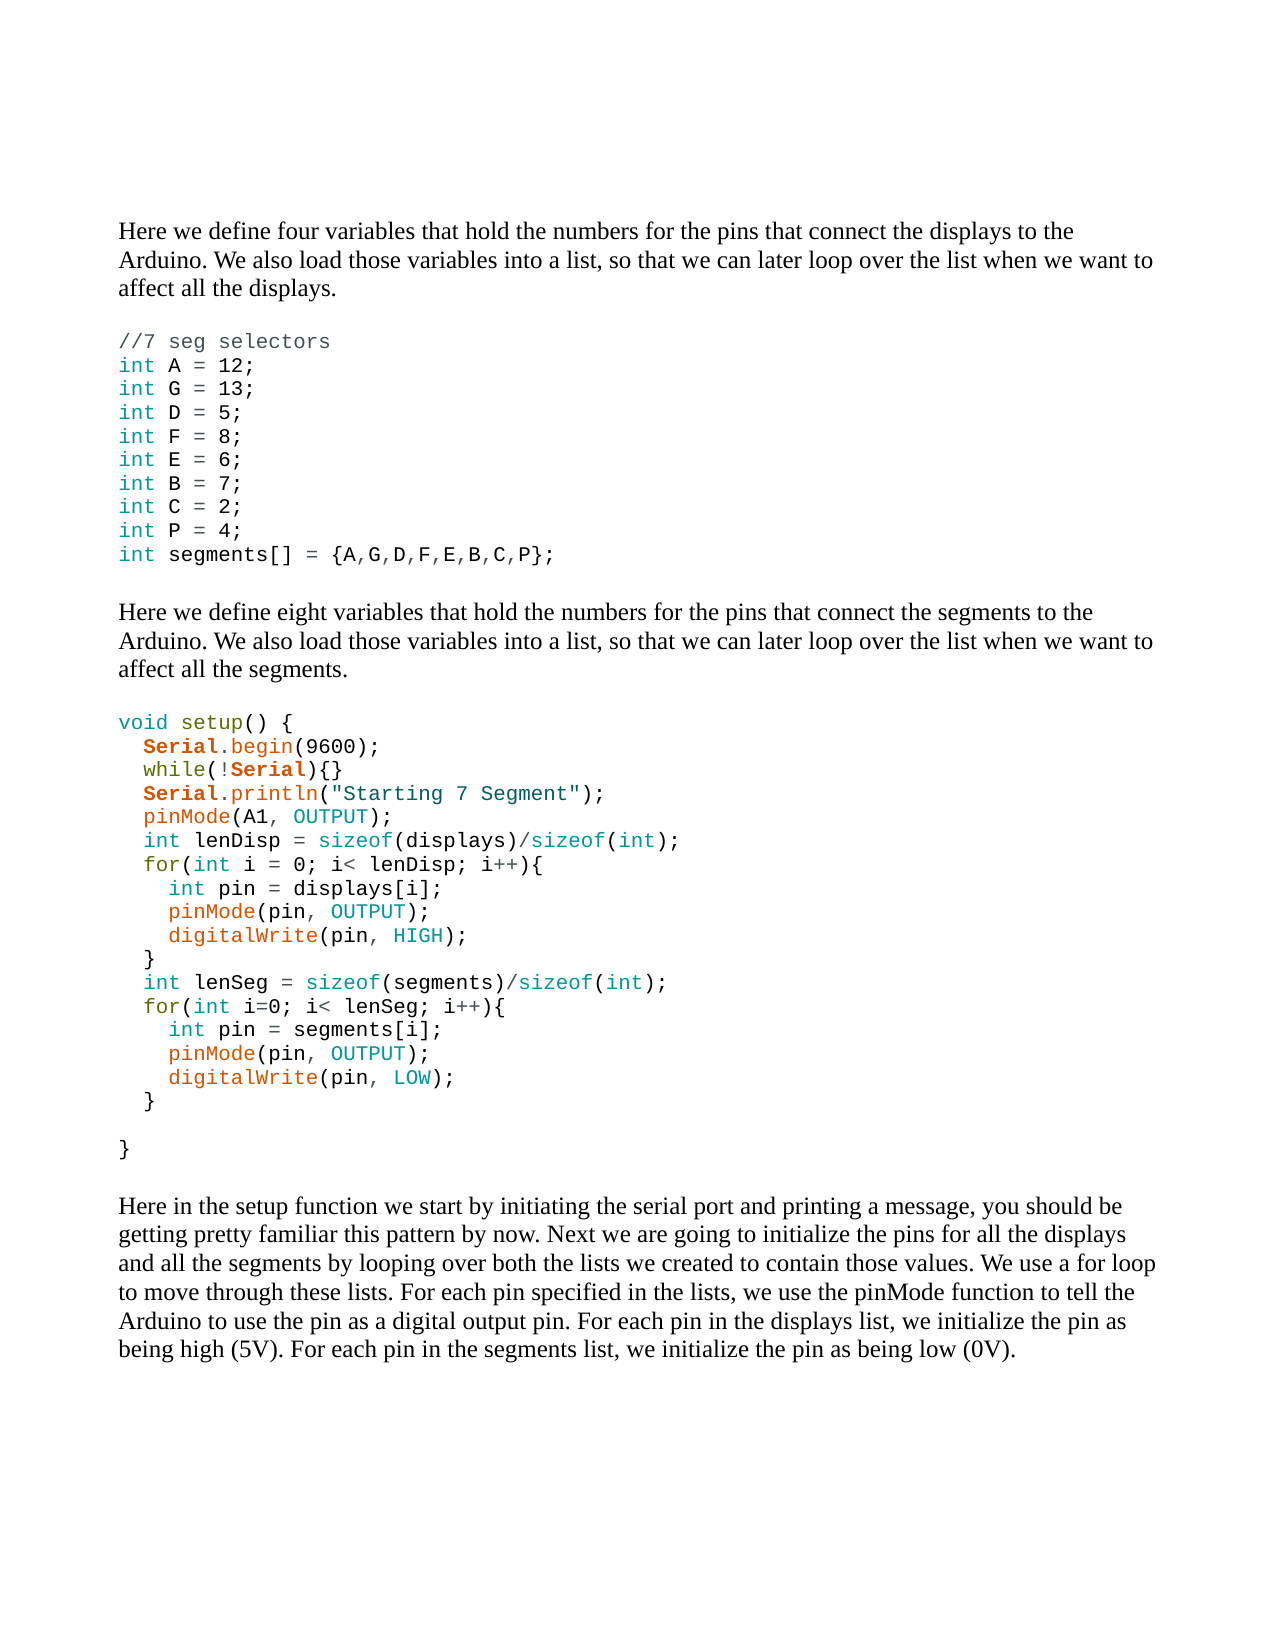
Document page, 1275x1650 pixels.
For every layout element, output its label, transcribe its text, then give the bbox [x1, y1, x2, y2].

text int F = 8; [118, 426, 1157, 449]
text int E = 6; [118, 449, 1157, 473]
text int A = 12; [118, 355, 1157, 378]
text digitalWrite(pin, LOW); [118, 1067, 1157, 1090]
text int pin = displays[i]; [118, 877, 1157, 901]
text int lenSeg = sizeof(segments)/sizeof(int); [118, 972, 1157, 996]
text } [118, 1090, 1157, 1114]
text pinMode(A1, OUTPUT); [118, 807, 1157, 830]
text Serial.begin(9600); [118, 736, 1157, 759]
text int pin = segments[i]; [118, 1019, 1157, 1043]
text void setup() { [118, 712, 1157, 736]
text int G = 13; [118, 378, 1157, 402]
text for(int i = 0; i< lenDisp; i++){ [118, 854, 1157, 877]
text digitalWrite(pin, HIGH); [118, 925, 1157, 948]
text } [118, 1138, 1157, 1161]
text int D = 5; [118, 402, 1157, 426]
text int B = 7; [118, 473, 1157, 497]
text int C = 2; [118, 497, 1157, 520]
text while(!Serial){} [118, 759, 1157, 783]
text Here we define four variables that hold the numbers for the pins that connect the displays to the Arduino. We also load those variables into a list, so that we can later loop over the list when we want to affect all the displays. [118, 216, 1157, 302]
text for(int i=0; i< lenSeg; i++){ [118, 996, 1157, 1019]
text Serial.println("Starting 7 Segment"); [118, 783, 1157, 807]
text } [118, 948, 1157, 972]
text Here in the setup function we start by initiating the serial port and printing a message, you should be getting pretty familiar this pattern by now. Next we are going to initialize the pins for all the displays and all the segments by looping over both the lists we created to contain those values. We use a for loop to move through these lists. For each pin specified in the lists, we use the pinMode function to tell the Arduino to use the pin as a digital output pin. For each pin in the displays list, we initialize the pin as being high (5V). For each pin in the segments list, we initialize the pin as being low (0V). [118, 1191, 1157, 1392]
text //7 seg selectors [118, 331, 1157, 355]
text int P = 4; [118, 520, 1157, 544]
text int lenDisp = sizeof(displays)/sizeof(int); [118, 830, 1157, 854]
text Here we define eight variables that hold the numbers for the pins that connect the segments to the Arduino. We also load those variables into a list, so that we can later loop over the list when we want to affect all the segments. [118, 597, 1157, 712]
text pinMode(pin, OUTPUT); [118, 901, 1157, 925]
text int segments[] = {A,G,D,F,E,B,C,P}; [118, 544, 1157, 567]
text pinMode(pin, OUTPUT); [118, 1043, 1157, 1067]
